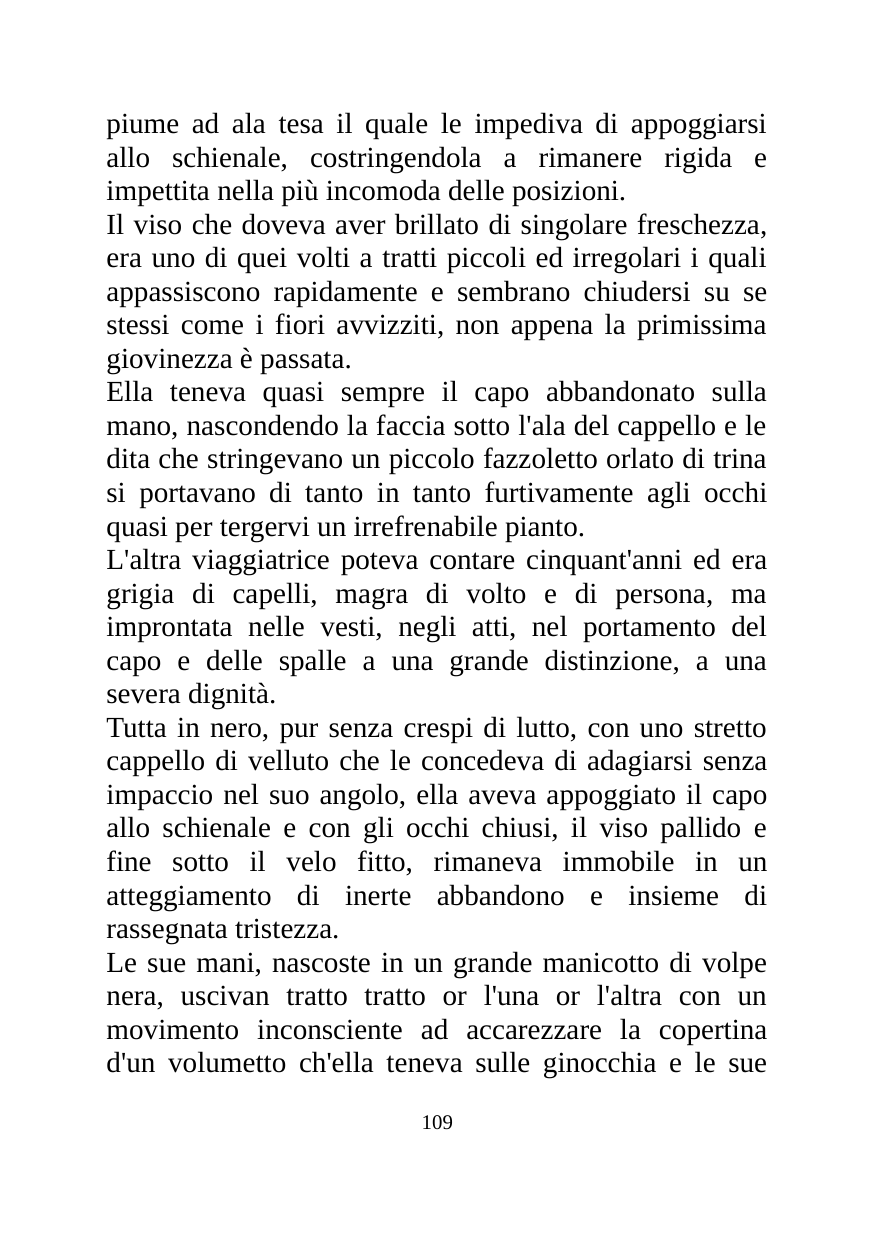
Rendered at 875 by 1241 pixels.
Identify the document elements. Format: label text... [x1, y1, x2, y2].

text Tutta in nero, pur senza crespi di lutto, con uno stretto cappello di velluto che le concedeva di adagiarsi senza impaccio nel suo angolo, ella aveva appoggiato il capo allo schienale e con gli occhi chiusi, il viso pallido e fine sotto il velo fitto, rimaneva immobile in un atteggiamento di inerte abbandono e insieme di rassegnata tristezza. [106, 710, 768, 945]
text Ella teneva quasi sempre il capo abbandonato sulla mano, nascondendo la faccia sotto l'ala del cappello e le dita che stringevano un piccolo fazzoletto orlato di trina si portavano di tanto in tanto furtivamente agli occhi quasi per tergervi un irrefrenabile pianto. [106, 374, 768, 542]
text piume ad ala tesa il quale le impediva di appoggiarsi allo schienale, costringendola a rimanere rigida e impettita nella più incomoda delle posizioni. [106, 106, 768, 207]
text Le sue mani, nascoste in un grande manicotto di volpe nera, uscivan tratto tratto or l'una or l'altra con un movimento inconsciente ad accarezzare la copertina d'un volumetto ch'ella teneva sulle ginocchia e le sue [106, 945, 768, 1079]
text L'altra viaggiatrice poteva contare cinquant'anni ed era grigia di capelli, magra di volto e di persona, ma improntata nelle vesti, negli atti, nel portamento del capo e delle spalle a una grande distinzione, a una severa dignità. [106, 542, 768, 710]
text Il viso che doveva aver brillato di singolare freschezza, era uno di quei volti a tratti piccoli ed irregolari i quali appassiscono rapidamente e sembrano chiudersi su se stessi come i fiori avvizziti, non appena la primissima giovinezza è passata. [106, 207, 768, 374]
